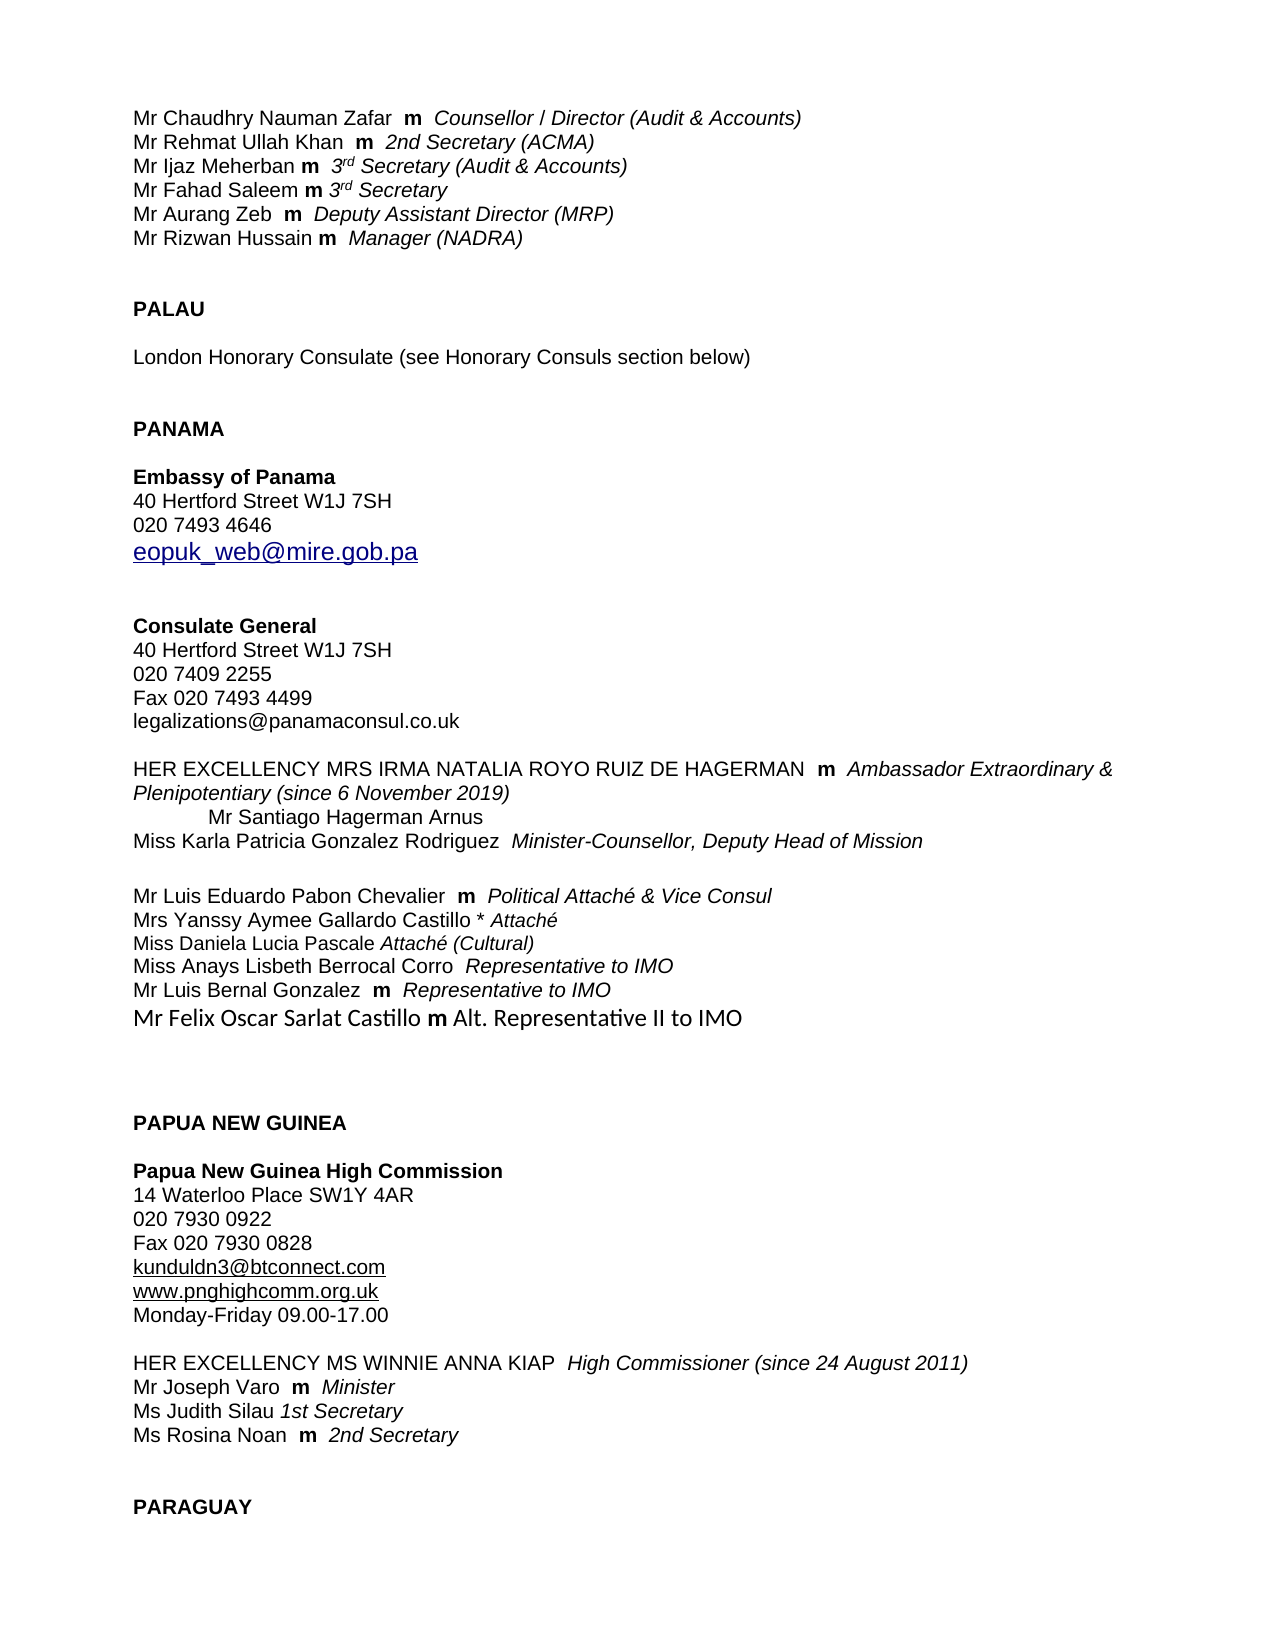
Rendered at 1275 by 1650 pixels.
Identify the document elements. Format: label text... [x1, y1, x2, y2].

text Mr Luis Bernal Gonzalez m Representative to IMO [133, 978, 1181, 1002]
text Mr Rizwan Hussain m Manager (NADRA) [133, 225, 1181, 249]
text 14 Waterloo Place SW1Y 4AR [133, 1183, 1181, 1207]
text Mr Fahad Saleem m 3rd Secretary [133, 177, 1181, 201]
text London Honorary Consulate (see Honorary Consuls section below) [133, 345, 1181, 369]
text PALAU [133, 297, 1181, 321]
text Mrs Yanssy Aymee Gallardo Castillo * Attaché [133, 907, 1181, 931]
text Miss Karla Patricia Gonzalez Rodriguez Minister-Counsellor, Deputy Head of Mission [133, 829, 1181, 853]
text Papua New Guinea High Commission [133, 1159, 1181, 1183]
text Mr Ijaz Meherban m 3rd Secretary (Audit & Accounts) [133, 153, 1181, 177]
text Miss Daniela Lucia Pascale Attaché (Cultural) [133, 931, 1181, 954]
text Ms Rosina Noan m 2nd Secretary [133, 1423, 1181, 1447]
text Consulate General [133, 613, 1181, 637]
text Monday-Friday 09.00-17.00 [133, 1303, 1181, 1327]
text Mr Joseph Varo m Minister [133, 1375, 1181, 1399]
text Mr Rehmat Ullah Khan m 2nd Secretary (ACMA) [133, 129, 1181, 153]
text Mr Santiago Hagerman Arnus [133, 805, 1181, 829]
text Mr Chaudhry Nauman Zafar m Counsellor / Director (Audit & Accounts) [133, 106, 1181, 129]
text HER EXCELLENCY MS WINNIE ANNA KIAP High Commissioner (since 24 August 2011) [133, 1351, 1181, 1375]
text 40 Hertford Street W1J 7SH [133, 489, 1181, 513]
text Embassy of Panama [133, 465, 1181, 489]
text Mr Aurang Zeb m Deputy Assistant Director (MRP) [133, 201, 1181, 225]
text legalizations@panamaconsul.co.uk [133, 709, 1181, 733]
text Fax 020 7493 4499 [133, 685, 1181, 709]
text Fax 020 7930 0828 [133, 1231, 1181, 1255]
text PARAGUAY [133, 1494, 1181, 1518]
text PAPUA NEW GUINEA [133, 1111, 1181, 1135]
text 020 7930 0922 [133, 1207, 1181, 1231]
text eopuk_web@mire.gob.pa [133, 537, 1181, 566]
text kunduldn3@btconnect.com [133, 1255, 1181, 1279]
text Mr Luis Eduardo Pabon Chevalier m Political Attaché & Vice Consul [133, 883, 1181, 907]
text 40 Hertford Street W1J 7SH [133, 637, 1181, 661]
text Miss Anays Lisbeth Berrocal Corro Representative to IMO [133, 954, 1181, 978]
text Ms Judith Silau 1st Secretary [133, 1399, 1181, 1423]
text 020 7409 2255 [133, 661, 1181, 685]
text PANAMA [133, 417, 1181, 441]
text www.pnghighcomm.org.uk [133, 1279, 1181, 1303]
text 020 7493 4646 [133, 513, 1181, 537]
text Mr Felix Oscar Sarlat Castillo m Alt. Representative II to IMO [133, 1002, 1181, 1033]
text HER EXCELLENCY MRS IRMA NATALIA ROYO RUIZ DE HAGERMAN m Ambassador Extraordinary & Plenipotentiary (since 6 November 2019) [133, 757, 1181, 805]
